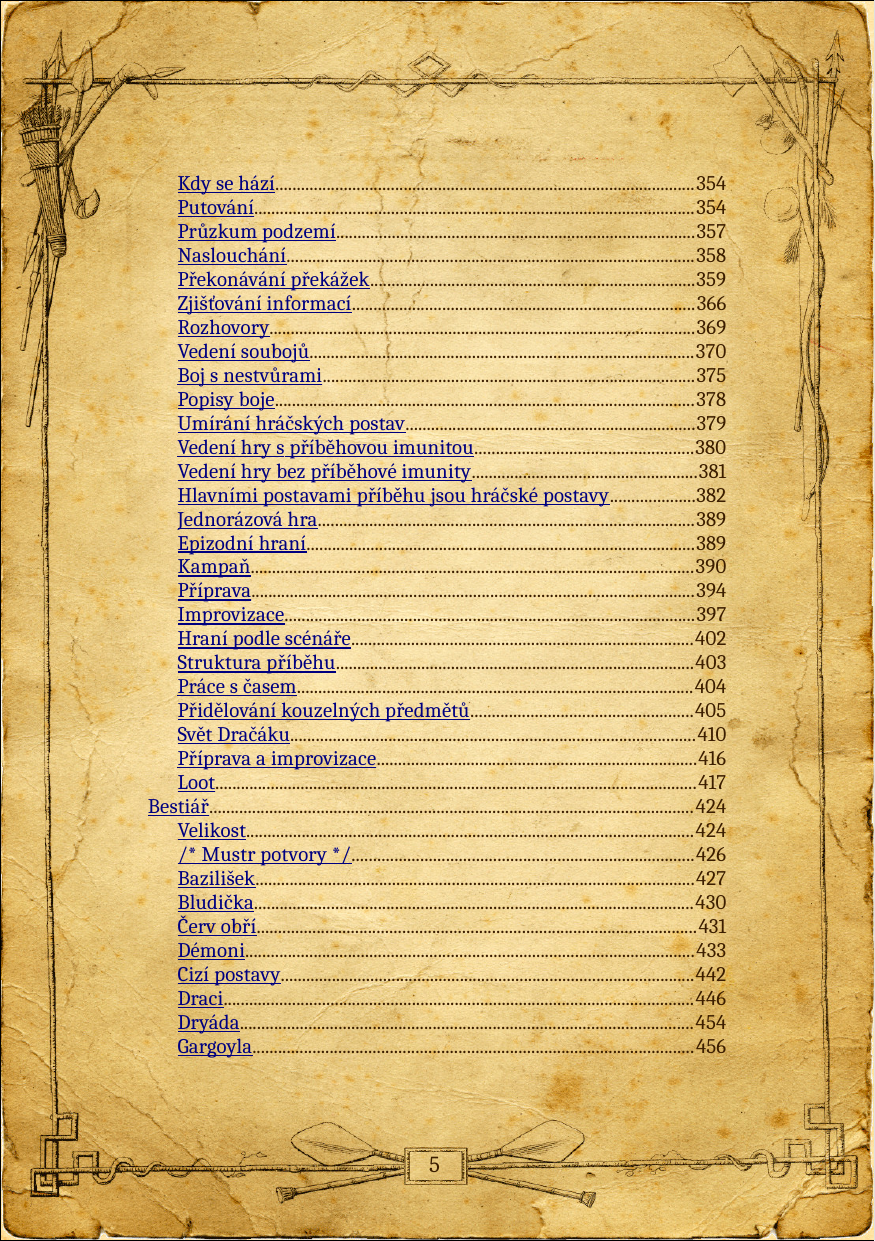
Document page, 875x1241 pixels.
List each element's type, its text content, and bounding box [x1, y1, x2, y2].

text Vedení hry bez příběhové imunity 381 [177, 459, 726, 483]
text Průzkum podzemí 357 [177, 220, 726, 244]
text Kampaň 390 [177, 555, 726, 579]
text Improvizace 397 [177, 603, 726, 627]
text Dryáda 454 [177, 1010, 726, 1034]
text Příprava a⁠ improvizace 416 [177, 747, 726, 771]
text Popisy boje 378 [177, 387, 726, 411]
text Bazilišek 427 [177, 867, 726, 891]
text Hlavními postavami příběhu jsou hráčské postavy 382 [177, 483, 726, 507]
text Velikost 424 [177, 819, 726, 843]
text Překonávání překážek 359 [177, 268, 726, 292]
text Červ obří 431 [177, 914, 726, 938]
text Vedení soubojů 370 [177, 339, 726, 363]
text Cizí postavy 442 [177, 962, 726, 986]
text Loot 417 [177, 771, 726, 795]
text Jednorázová hra 389 [177, 507, 726, 531]
text Putování 354 [177, 196, 726, 220]
text /* Mustr potvory */ 426 [177, 843, 726, 867]
text Bludička 430 [177, 891, 726, 914]
text Epizodní hraní 389 [177, 531, 726, 555]
text Struktura příběhu 403 [177, 651, 726, 675]
text Příprava 394 [177, 579, 726, 603]
text Démoni 433 [177, 938, 726, 962]
text Gargoyla 456 [177, 1034, 726, 1058]
text Kdy se hází 354 [177, 172, 726, 196]
text Boj s⁠ nestvůrami 375 [177, 363, 726, 387]
text Vedení hry s⁠ příběhovou imunitou 380 [177, 435, 726, 459]
text Zjišťování informací 366 [177, 292, 726, 316]
text Bestiář 424 [148, 795, 726, 819]
text Práce s⁠ časem 404 [177, 675, 726, 699]
text Hraní podle scénáře 402 [177, 627, 726, 651]
picture [1, 1, 874, 1240]
text Rozhovory 369 [177, 316, 726, 339]
text Přidělování kouzelných předmětů 405 [177, 699, 726, 723]
text Draci 446 [177, 986, 726, 1010]
text Naslouchání 358 [177, 244, 726, 268]
text Umírání hráčských postav 379 [177, 411, 726, 435]
text Svět Dračáku 410 [177, 723, 726, 747]
